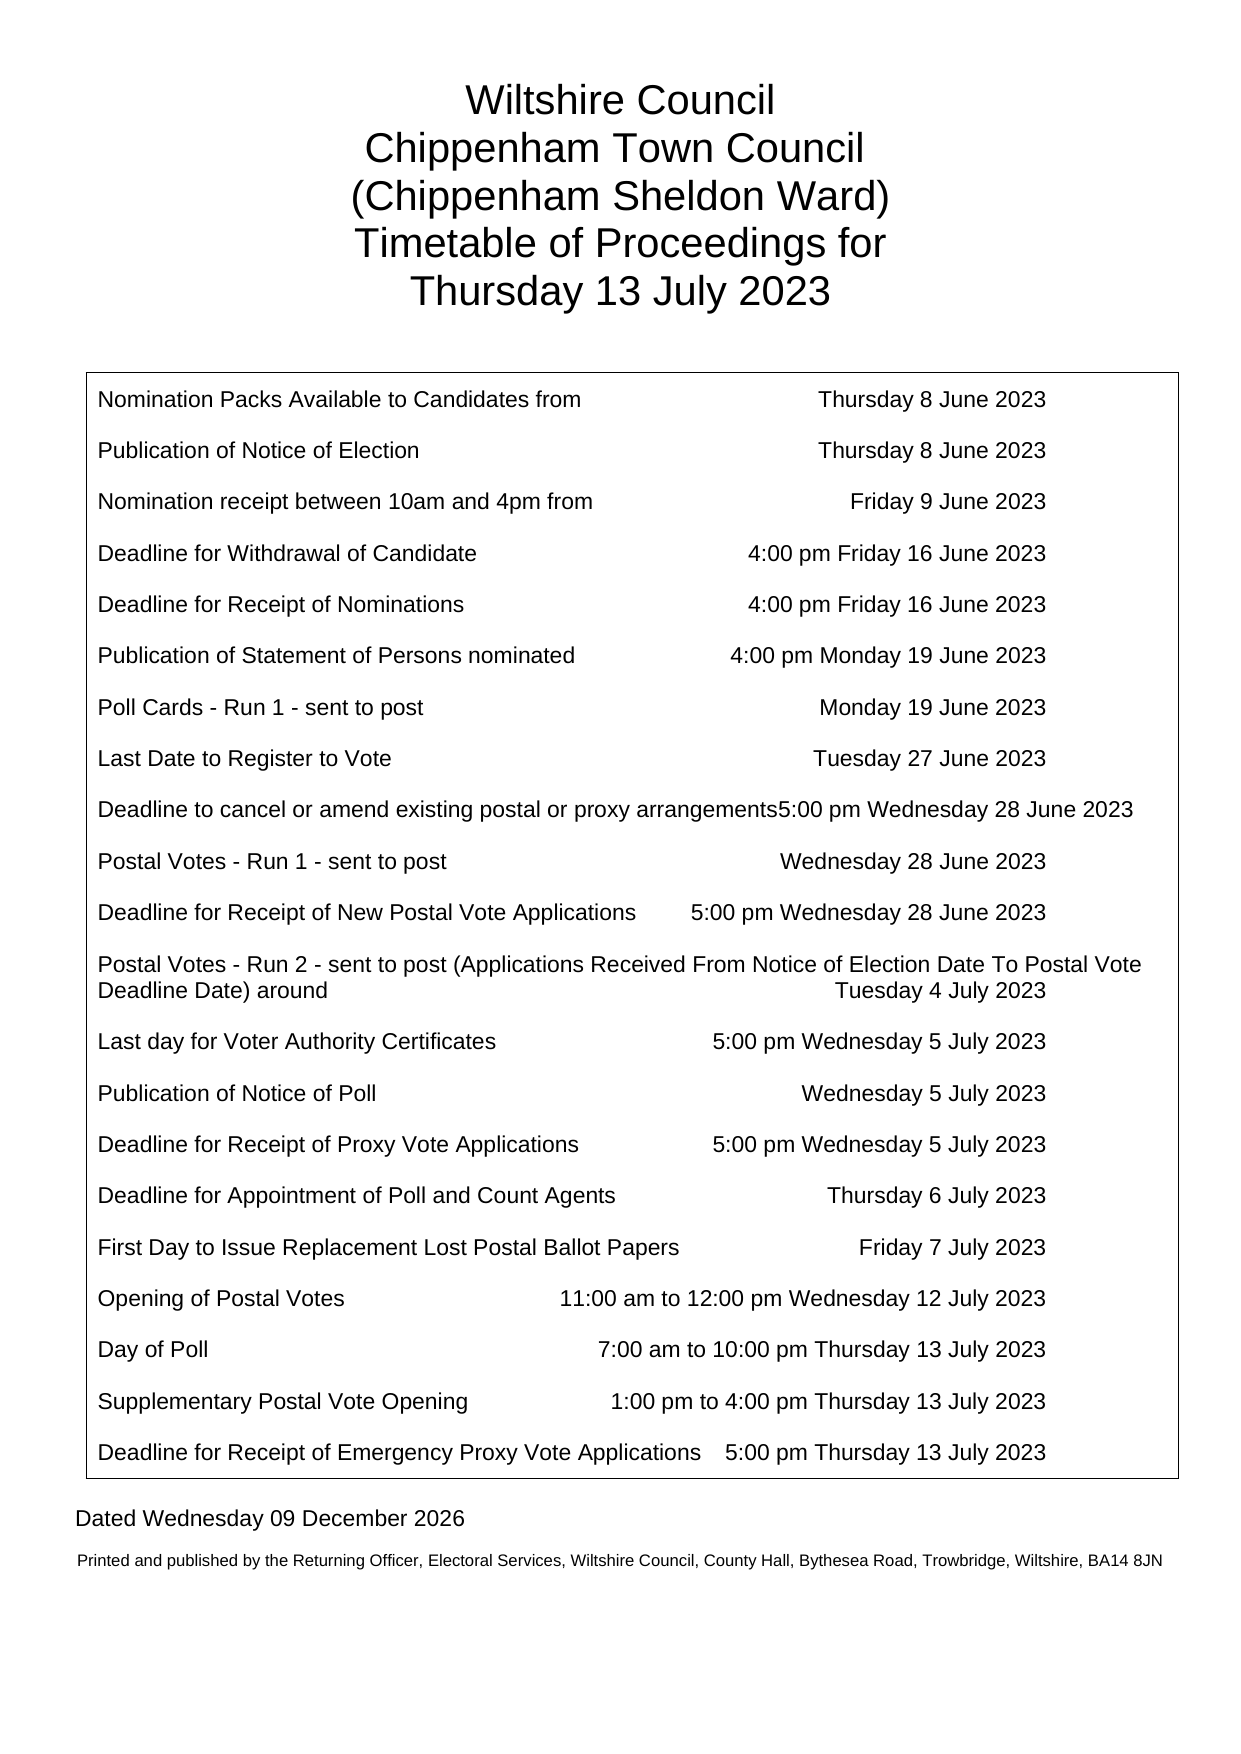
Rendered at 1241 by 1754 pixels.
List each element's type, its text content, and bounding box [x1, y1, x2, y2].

table_cell Publication of Statement of Persons nominated 4:00 pm Monday 19 June 2023 [87, 630, 1178, 681]
table_cell Publication of Notice of Election Thursday 8 June 2023 [87, 425, 1178, 476]
table_cell First Day to Issue Replacement Lost Postal Ballot Papers Friday 7 July 2023 [87, 1221, 1178, 1272]
table_cell Last Date to Register to Vote Tuesday 27 June 2023 [87, 733, 1178, 784]
table_cell Publication of Notice of Poll Wednesday 5 July 2023 [87, 1067, 1178, 1118]
table_header Nomination Packs Available to Candidates from Thursday 8 June 2023 [87, 373, 1178, 424]
table_cell Postal Votes - Run 2 - sent to post (Applications Received From Notice of Election Date To Postal Vote Deadline Date) around Tuesday 4 July 2023 [87, 938, 1178, 1016]
text Wiltshire Council [75, 75, 1166, 123]
table_cell Last day for Voter Authority Certificates 5:00 pm Wednesday 5 July 2023 [87, 1016, 1178, 1067]
table_cell Poll Cards - Run 1 - sent to post Monday 19 June 2023 [87, 681, 1178, 733]
table_cell Deadline for Withdrawal of Candidate 4:00 pm Friday 16 June 2023 [87, 527, 1178, 578]
table_cell Supplementary Postal Vote Opening 1:00 pm to 4:00 pm Thursday 13 July 2023 [87, 1375, 1178, 1427]
text Printed and published by the Returning Officer, Electoral Services, Wiltshire Council, County Hall, Bythesea Road, Trowbridge, Wiltshire, BA14 8JN [75, 1551, 1166, 1570]
table_cell Deadline for Receipt of Proxy Vote Applications 5:00 pm Wednesday 5 July 2023 [87, 1119, 1178, 1170]
table_cell Nomination receipt between 10am and 4pm from Friday 9 June 2023 [87, 476, 1178, 527]
table_cell Deadline for Receipt of Emergency Proxy Vote Applications 5:00 pm Thursday 13 July 2023 [87, 1427, 1178, 1478]
text Thursday 13 July 2023 [75, 267, 1166, 314]
text Timetable of Proceedings for [75, 219, 1166, 267]
text (Chippenham Sheldon Ward) [75, 171, 1166, 219]
text Dated Tuesday 06 June 2023 [75, 1505, 1166, 1532]
text Chippenham Town Council [75, 123, 1166, 171]
table_cell Opening of Postal Votes 11:00 am to 12:00 pm Wednesday 12 July 2023 [87, 1273, 1178, 1324]
table_cell Postal Votes - Run 1 - sent to post Wednesday 28 June 2023 [87, 835, 1178, 887]
table_cell Deadline to cancel or amend existing postal or proxy arrangements 5:00 pm Wednesday 28 June 2023 [87, 784, 1178, 835]
table_cell Deadline for Receipt of Nominations 4:00 pm Friday 16 June 2023 [87, 579, 1178, 630]
table_cell Deadline for Receipt of New Postal Vote Applications 5:00 pm Wednesday 28 June 2023 [87, 887, 1178, 938]
table_cell Deadline for Appointment of Poll and Count Agents Thursday 6 July 2023 [87, 1170, 1178, 1221]
table_cell Day of Poll 7:00 am to 10:00 pm Thursday 13 July 2023 [87, 1324, 1178, 1375]
